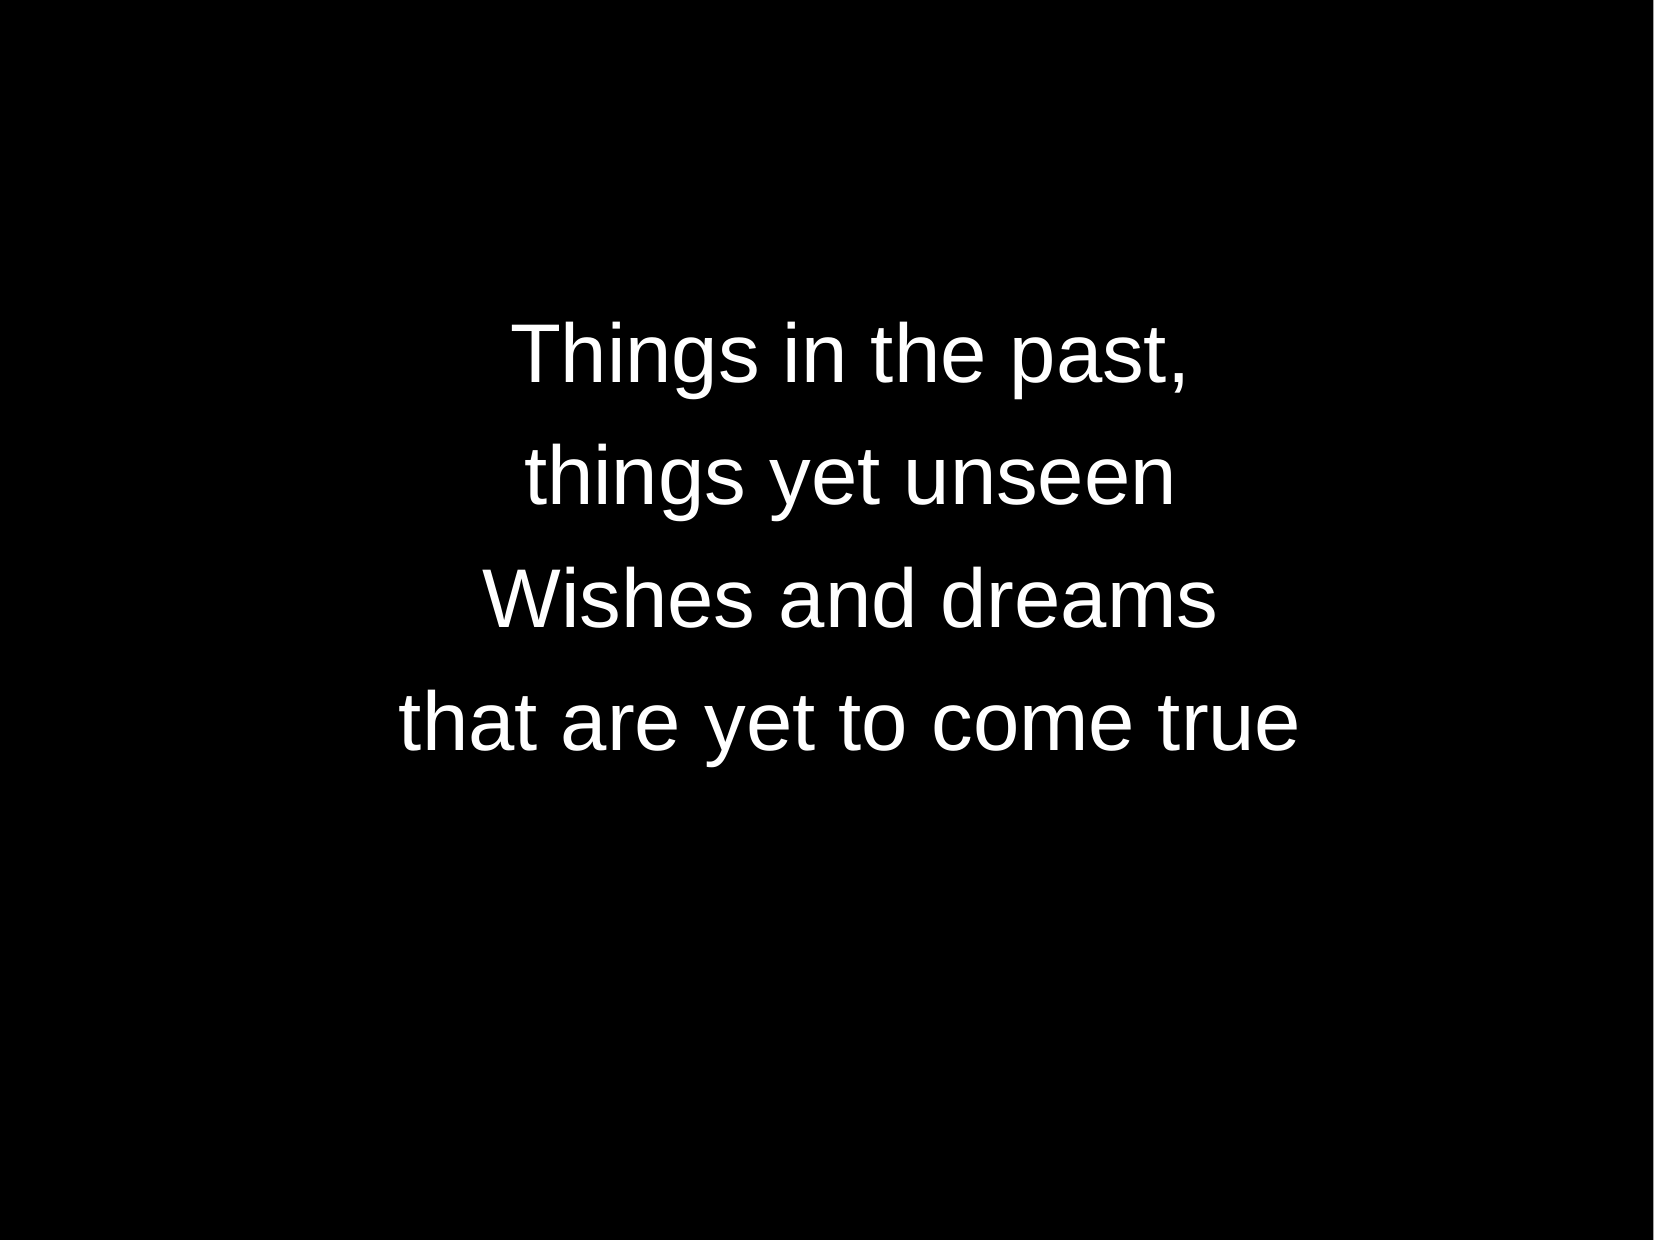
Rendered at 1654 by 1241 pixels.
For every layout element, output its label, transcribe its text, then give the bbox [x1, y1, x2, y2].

list Things in the past, things yet unseen Wishes and dreams that are yet to come true [0, 307, 1654, 1027]
